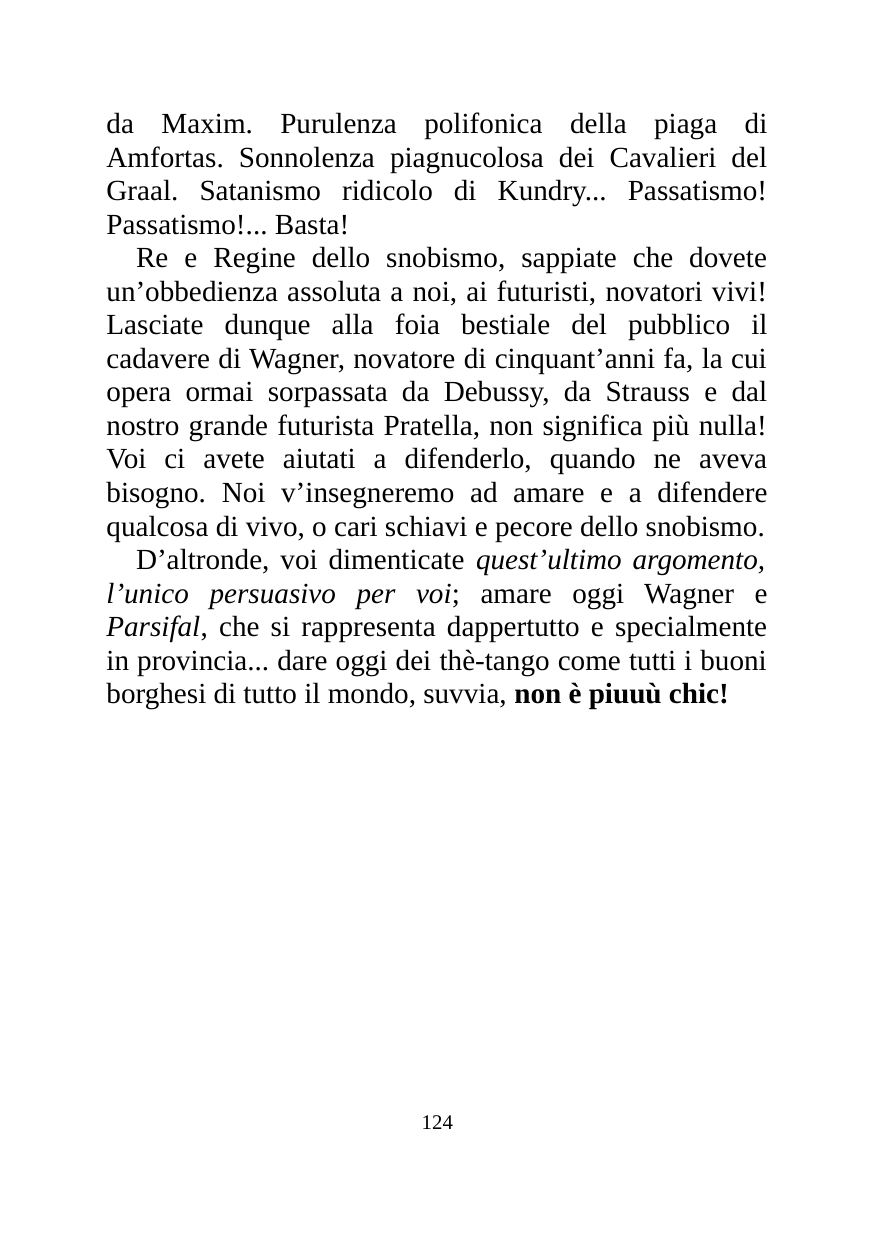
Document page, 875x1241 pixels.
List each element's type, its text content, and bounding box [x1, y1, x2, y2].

text D’altronde, voi dimenticate quest’ultimo argomento, l’unico persuasivo per voi; amare oggi Wagner e Parsifal, che si rappresenta dappertutto e specialmente in provincia... dare oggi dei thè-tango come tutti i buoni borghesi di tutto il mondo, suvvia, non è piuuù chic! [106, 542, 768, 710]
text Re e Regine dello snobismo, sappiate che dovete un’obbedienza assoluta a noi, ai futuristi, novatori vivi! Lasciate dunque alla foia bestiale del pubblico il cadavere di Wagner, novatore di cinquant’anni fa, la cui opera ormai sorpassata da Debussy, da Strauss e dal nostro grande futurista Pratella, non significa più nulla! Voi ci avete aiutati a difenderlo, quando ne aveva bisogno. Noi v’insegneremo ad amare e a difendere qualcosa di vivo, o cari schiavi e pecore dello snobismo. [106, 240, 768, 542]
text da Maxim. Purulenza polifonica della piaga di Amfortas. Sonnolenza piagnucolosa dei Cavalieri del Graal. Satanismo ridicolo di Kundry... Passatismo! Passatismo!... Basta! [106, 106, 768, 240]
